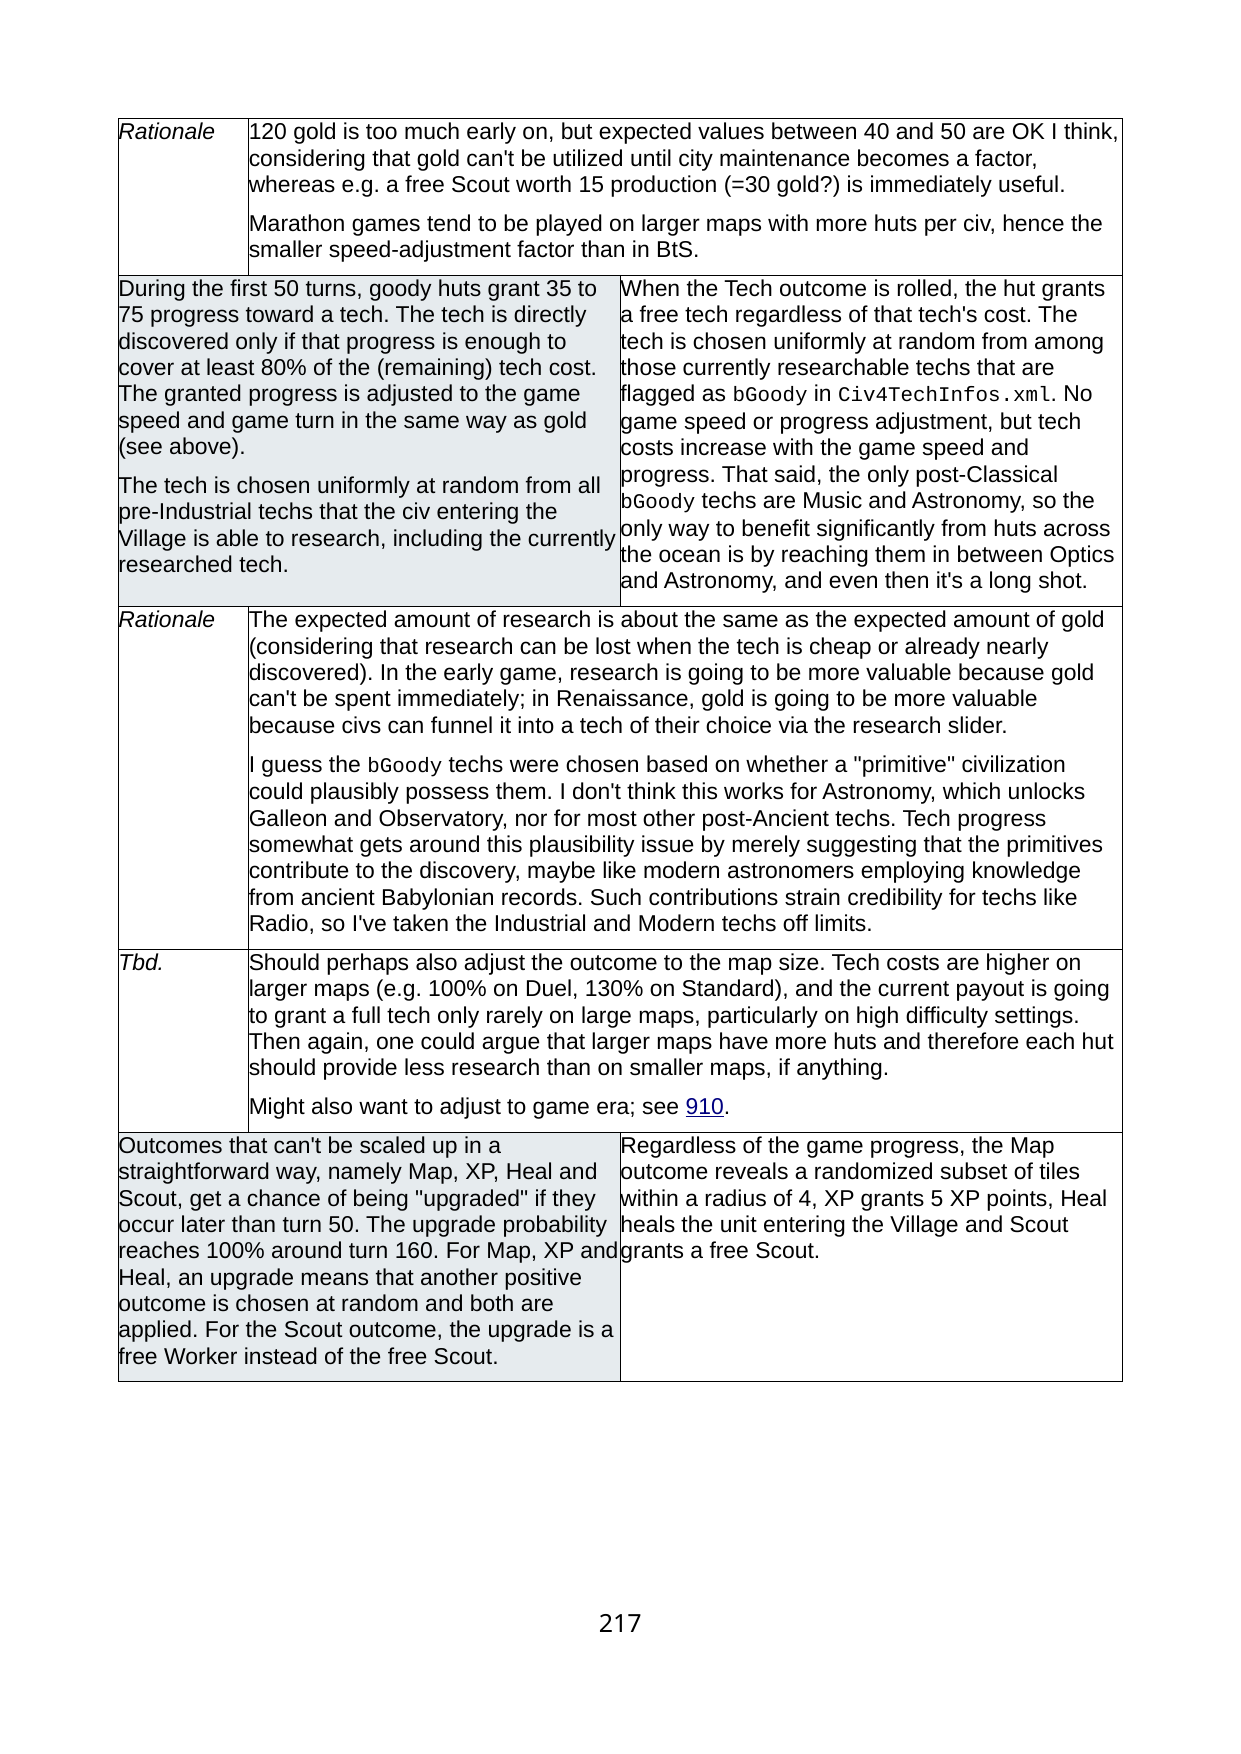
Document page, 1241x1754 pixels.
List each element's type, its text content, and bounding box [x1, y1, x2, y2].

table_cell When the Tech outcome is rolled, the hut grants a free tech regardless of that tech's cost. The tech is chosen uniformly at random from among those currently researchable techs that are flagged as bGoody in Civ4TechInfos.xml. No game speed or progress adjustment, but tech costs increase with the game speed and progress. That said, the only post-Classical bGoody techs are Music and Astronomy, so the only way to benefit significantly from huts across the ocean is by reaching them in between Optics and Astronomy, and even then it's a long shot. [621, 276, 1122, 606]
table_cell Should perhaps also adjust the outcome to the map size. Tech costs are higher on larger maps (e.g. 100% on Duel, 130% on Standard), and the current payout is going to grant a full tech only rarely on large maps, particularly on high difficulty settings. Then again, one could argue that larger maps have more huts and therefore each hut should provide less research than on smaller maps, if anything. Might also want to adjust to game era; see 910. [249, 950, 1122, 1132]
table_cell The expected amount of research is about the same as the expected amount of gold (considering that research can be lost when the tech is cheap or already nearly discovered). In the early game, research is going to be more valuable because gold can't be spent immediately; in Renaissance, gold is going to be more valuable because civs can funnel it into a tech of their choice via the research slider. I guess the bGoody techs were chosen based on whether a "primitive" civilization could plausibly possess them. I don't think this works for Astronomy, which unlocks Galleon and Observatory, nor for most other post-Ancient techs. Tech progress somewhat gets around this plausibility issue by merely suggesting that the primitives contribute to the discovery, maybe like modern astronomers employing knowledge from ancient Babylonian records. Such contributions strain credibility for techs like Radio, so I've taken the Industrial and Modern techs off limits. [249, 607, 1122, 949]
table_cell 120 gold is too much early on, but expected values between 40 and 50 are OK I think, considering that gold can't be utilized until city maintenance becomes a factor, whereas e.g. a free Scout worth 15 production (=30 gold?) is immediately useful. Marathon games tend to be played on larger maps with more huts per civ, hence the smaller speed-adjustment factor than in BtS. [249, 119, 1122, 275]
table_cell Rationale [119, 119, 248, 275]
table_cell Outcomes that can't be scaled up in a straightforward way, namely Map, XP, Heal and Scout, get a chance of being "upgraded" if they occur later than turn 50. The upgrade probability reaches 100% around turn 160. For Map, XP and Heal, an upgrade means that another positive outcome is chosen at random and both are applied. For the Scout outcome, the upgrade is a free Worker instead of the free Scout. [119, 1133, 620, 1381]
table_cell During the first 50 turns, goody huts grant 35 to 75 progress toward a tech. The tech is directly discovered only if that progress is enough to cover at least 80% of the (remaining) tech cost. The granted progress is adjusted to the game speed and game turn in the same way as gold (see above). The tech is chosen uniformly at random from all pre-Industrial techs that the civ entering the Village is able to research, including the currently researched tech. [119, 276, 620, 606]
table_cell Rationale [119, 607, 248, 949]
table_cell Regardless of the game progress, the Map outcome reveals a randomized subset of tiles within a radius of 4, XP grants 5 XP points, Heal heals the unit entering the Village and Scout grants a free Scout. [621, 1133, 1122, 1381]
table_cell Tbd. [119, 950, 248, 1132]
